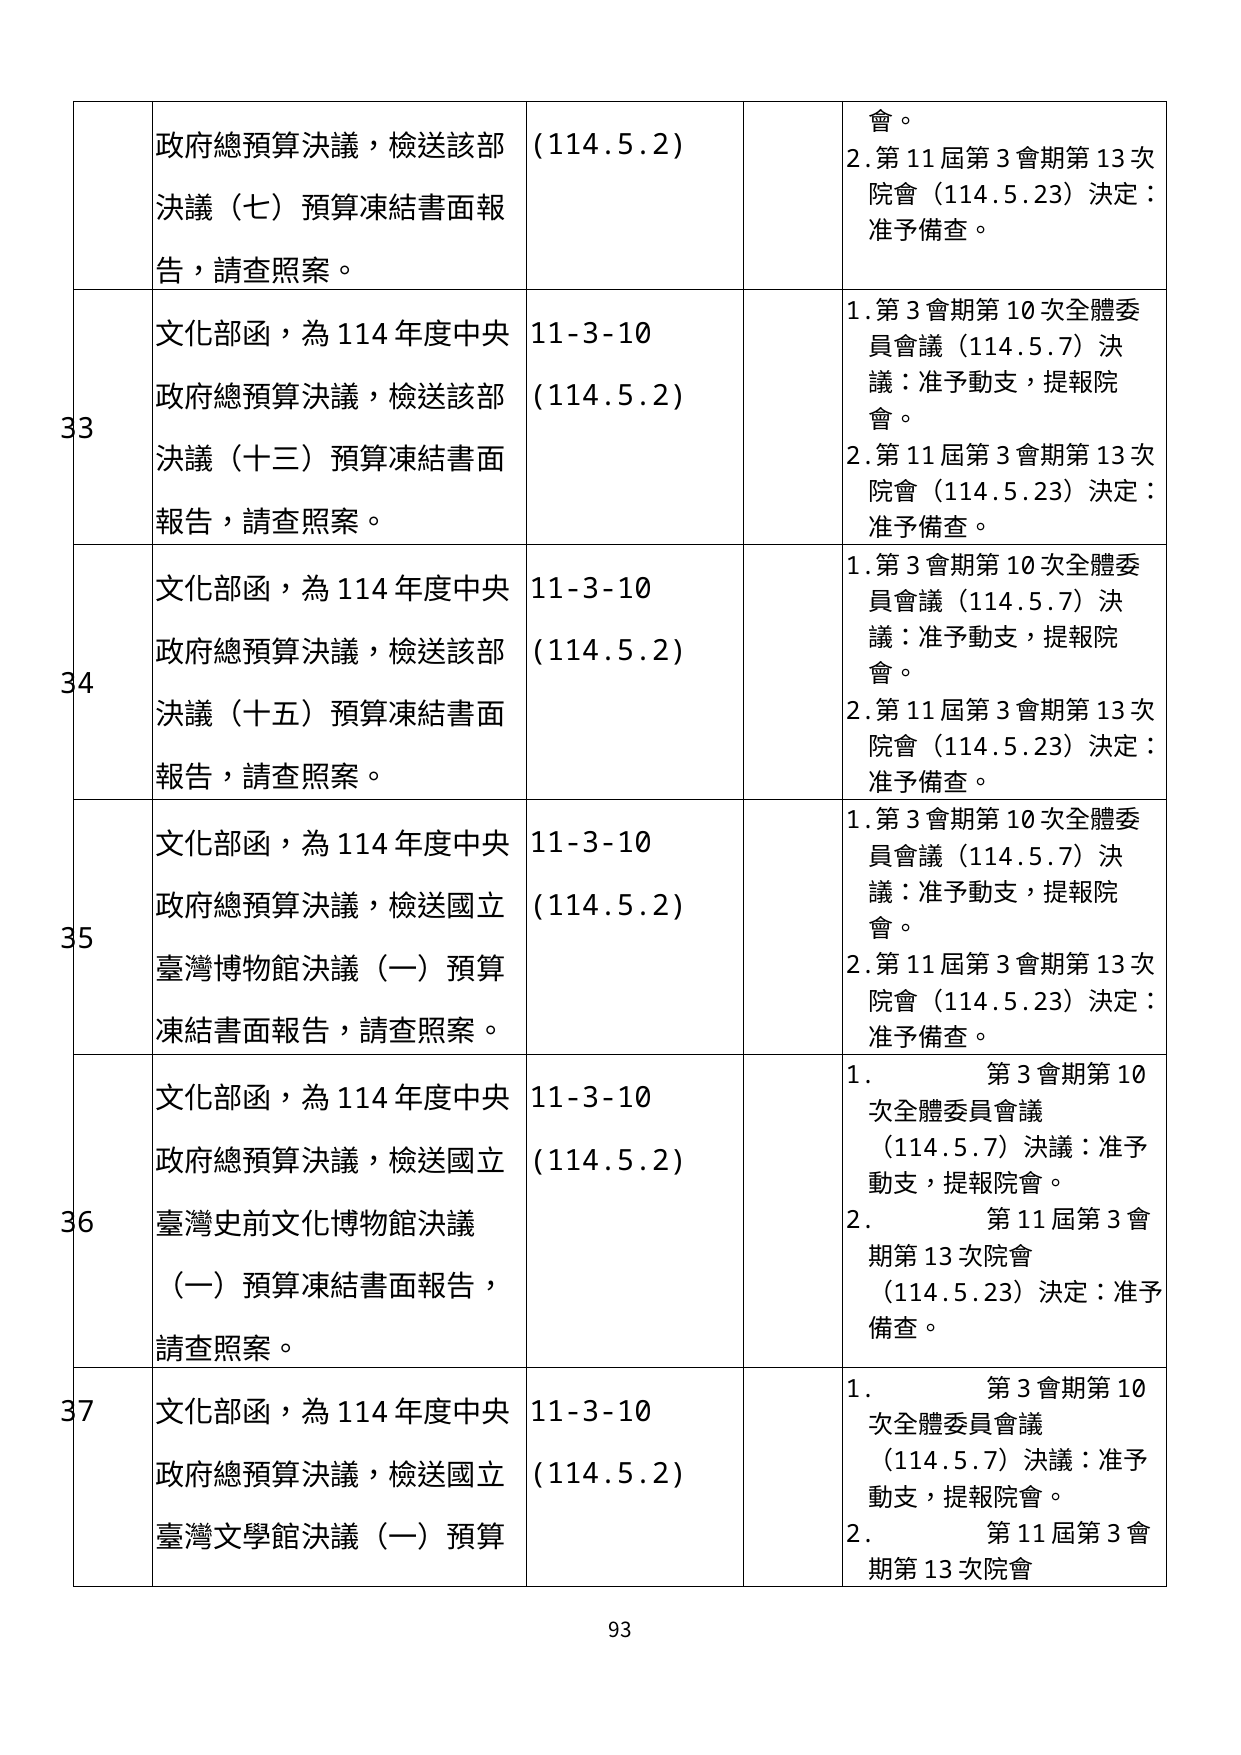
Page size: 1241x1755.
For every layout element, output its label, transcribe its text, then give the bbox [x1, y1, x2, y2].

table_cell 第3會期第10次全體委員會議（114.5.7）決議：准予動支，提報院會。 第11屆第3會期第13次院會（114.5.23）決定：准予備查。 [843, 1055, 1166, 1367]
table_cell 11-3-10 (114.5.2) [527, 290, 743, 544]
table_cell 1.第3會期第10次全體委員會議（114.5.7）決議：准予動支，提報院會。 2.第11屆第3會期第13次院會（114.5.23）決定：准予備查。 [843, 290, 1166, 544]
table_cell 會。 2.第11屆第3會期第13次院會（114.5.23）決定：准予備查。 [843, 102, 1166, 289]
table_cell 政府總預算決議，檢送該部決議（七）預算凍結書面報告，請查照案。 [153, 102, 526, 289]
table_cell [74, 545, 152, 799]
table_cell [74, 102, 152, 289]
table_cell 文化部函，為114年度中央政府總預算決議，檢送該部決議（十五）預算凍結書面報告，請查照案。 [153, 545, 526, 799]
table_cell [744, 1368, 842, 1586]
table_cell [744, 545, 842, 799]
table_cell [744, 102, 842, 289]
table_cell [74, 800, 152, 1054]
table_cell 文化部函，為114年度中央政府總預算決議，檢送國立臺灣博物館決議（一）預算凍結書面報告，請查照案。 [153, 800, 526, 1054]
table_cell 文化部函，為114年度中央政府總預算決議，檢送國立臺灣史前文化博物館決議（一）預算凍結書面報告，請查照案。 [153, 1055, 526, 1367]
table_cell 11-3-10 (114.5.2) [527, 1055, 743, 1367]
table_cell [744, 800, 842, 1054]
table_cell [744, 1055, 842, 1367]
table_cell (114.5.2) [527, 102, 743, 289]
table_cell [74, 1055, 152, 1367]
table_cell [74, 290, 152, 544]
table_cell 1.第3會期第10次全體委員會議（114.5.7）決議：准予動支，提報院會。 2.第11屆第3會期第13次院會（114.5.23）決定：准予備查。 [843, 800, 1166, 1054]
table_cell 文化部函，為114年度中央政府總預算決議，檢送該部決議（十三）預算凍結書面報告，請查照案。 [153, 290, 526, 544]
table_cell [744, 290, 842, 544]
table_cell 11-3-10 (114.5.2) [527, 545, 743, 799]
table_cell 11-3-10 (114.5.2) [527, 800, 743, 1054]
table_cell 第3會期第10次全體委員會議（114.5.7）決議：准予動支，提報院會。 第11屆第3會期第13次院會 [843, 1368, 1166, 1586]
table_cell 文化部函，為114年度中央政府總預算決議，檢送國立臺灣文學館決議（一）預算 [153, 1368, 526, 1586]
table_cell 1.第3會期第10次全體委員會議（114.5.7）決議：准予動支，提報院會。 2.第11屆第3會期第13次院會（114.5.23）決定：准予備查。 [843, 545, 1166, 799]
table_cell 11-3-10 (114.5.2) [527, 1368, 743, 1586]
table_cell [74, 1368, 152, 1586]
